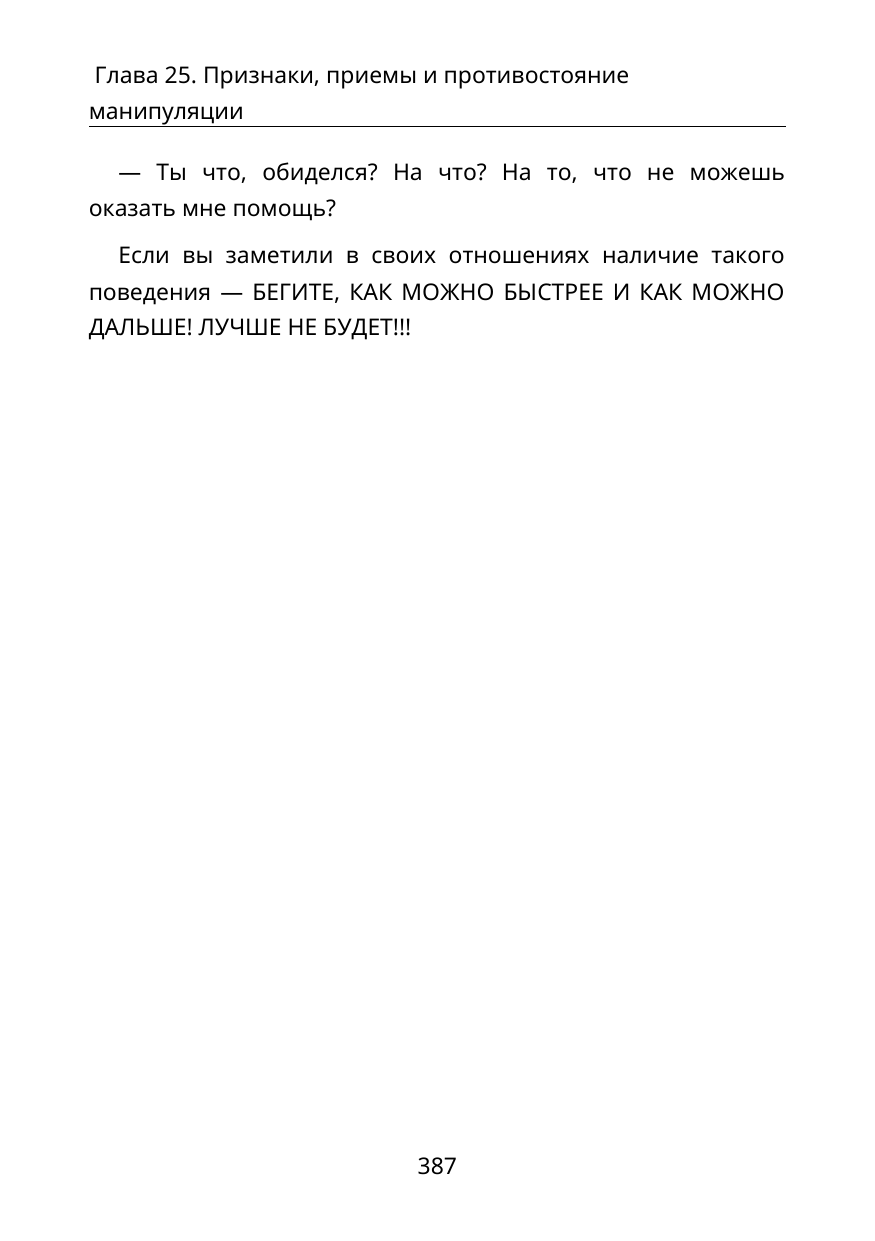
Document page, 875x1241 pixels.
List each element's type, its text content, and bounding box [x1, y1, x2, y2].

text Если вы заметили в своих отношениях наличие такого поведения — БЕГИТЕ, КАК МОЖНО БЫСТРЕЕ И КАК МОЖНО ДАЛЬШЕ! ЛУЧШЕ НЕ БУДЕТ!!! [88, 239, 786, 343]
text — Ты что, обиделся? На что? На то, что не можешь оказать мне помощь? [88, 156, 786, 223]
